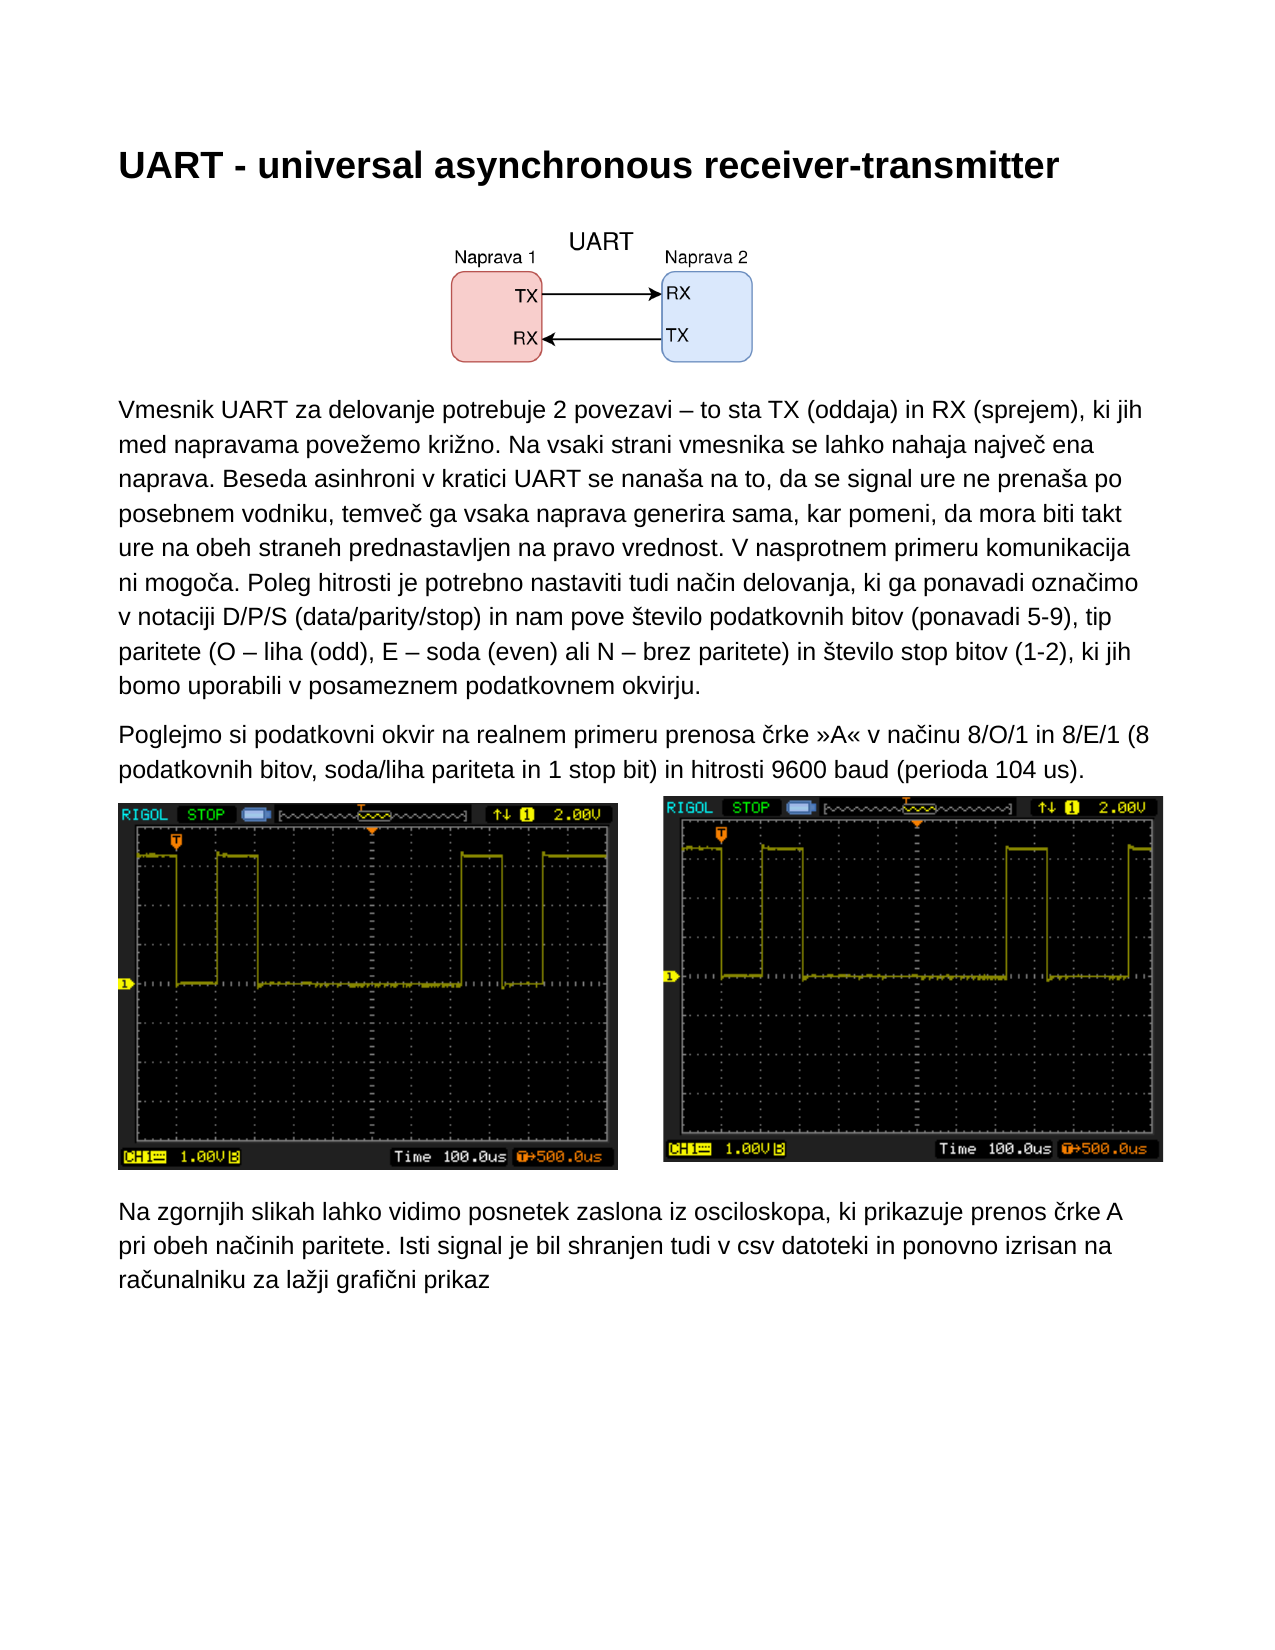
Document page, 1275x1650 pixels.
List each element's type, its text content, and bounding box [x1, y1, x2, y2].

text Na zgornjih slikah lahko vidimo posnetek zaslona iz osciloskopa, ki prikazuje prenos črke A pri obeh načinih paritete. Isti signal je bil shranjen tudi v csv datoteki in ponovno izrisan na računalniku za lažji grafični prikaz [118, 1196, 1157, 1294]
picture [450, 224, 754, 364]
subtitle UART - universal asynchronous receiver-transmitter [118, 143, 1157, 187]
picture [118, 803, 618, 1170]
text Vmesnik UART za delovanje potrebuje 2 povezavi – to sta TX (oddaja) in RX (sprejem), ki jih med napravama povežemo križno. Na vsaki strani vmesnika se lahko nahaja največ ena naprava. Beseda asinhroni v kratici UART se nanaša na to, da se signal ure ne prenaša po posebnem vodniku, temveč ga vsaka naprava generira sama, kar pomeni, da mora biti takt ure na obeh straneh prednastavljen na pravo vrednost. V nasprotnem primeru komunikacija ni mogoča. Poleg hitrosti je potrebno nastaviti tudi način delovanja, ki ga ponavadi označimo v notaciji D/P/S (data/parity/stop) in nam pove število podatkovnih bitov (ponavadi 5-9), tip paritete (O – liha (odd), E – soda (even) ali N – brez paritete) in število stop bitov (1-2), ki jih bomo uporabili v posameznem podatkovnem okvirju. [118, 396, 1157, 700]
text Poglejmo si podatkovni okvir na realnem primeru prenosa črke »A« v načinu 8/O/1 in 8/E/1 (8 podatkovnih bitov, soda/liha pariteta in 1 stop bit) in hitrosti 9600 baud (perioda 104 us). [118, 720, 1157, 784]
picture [663, 796, 1164, 1162]
